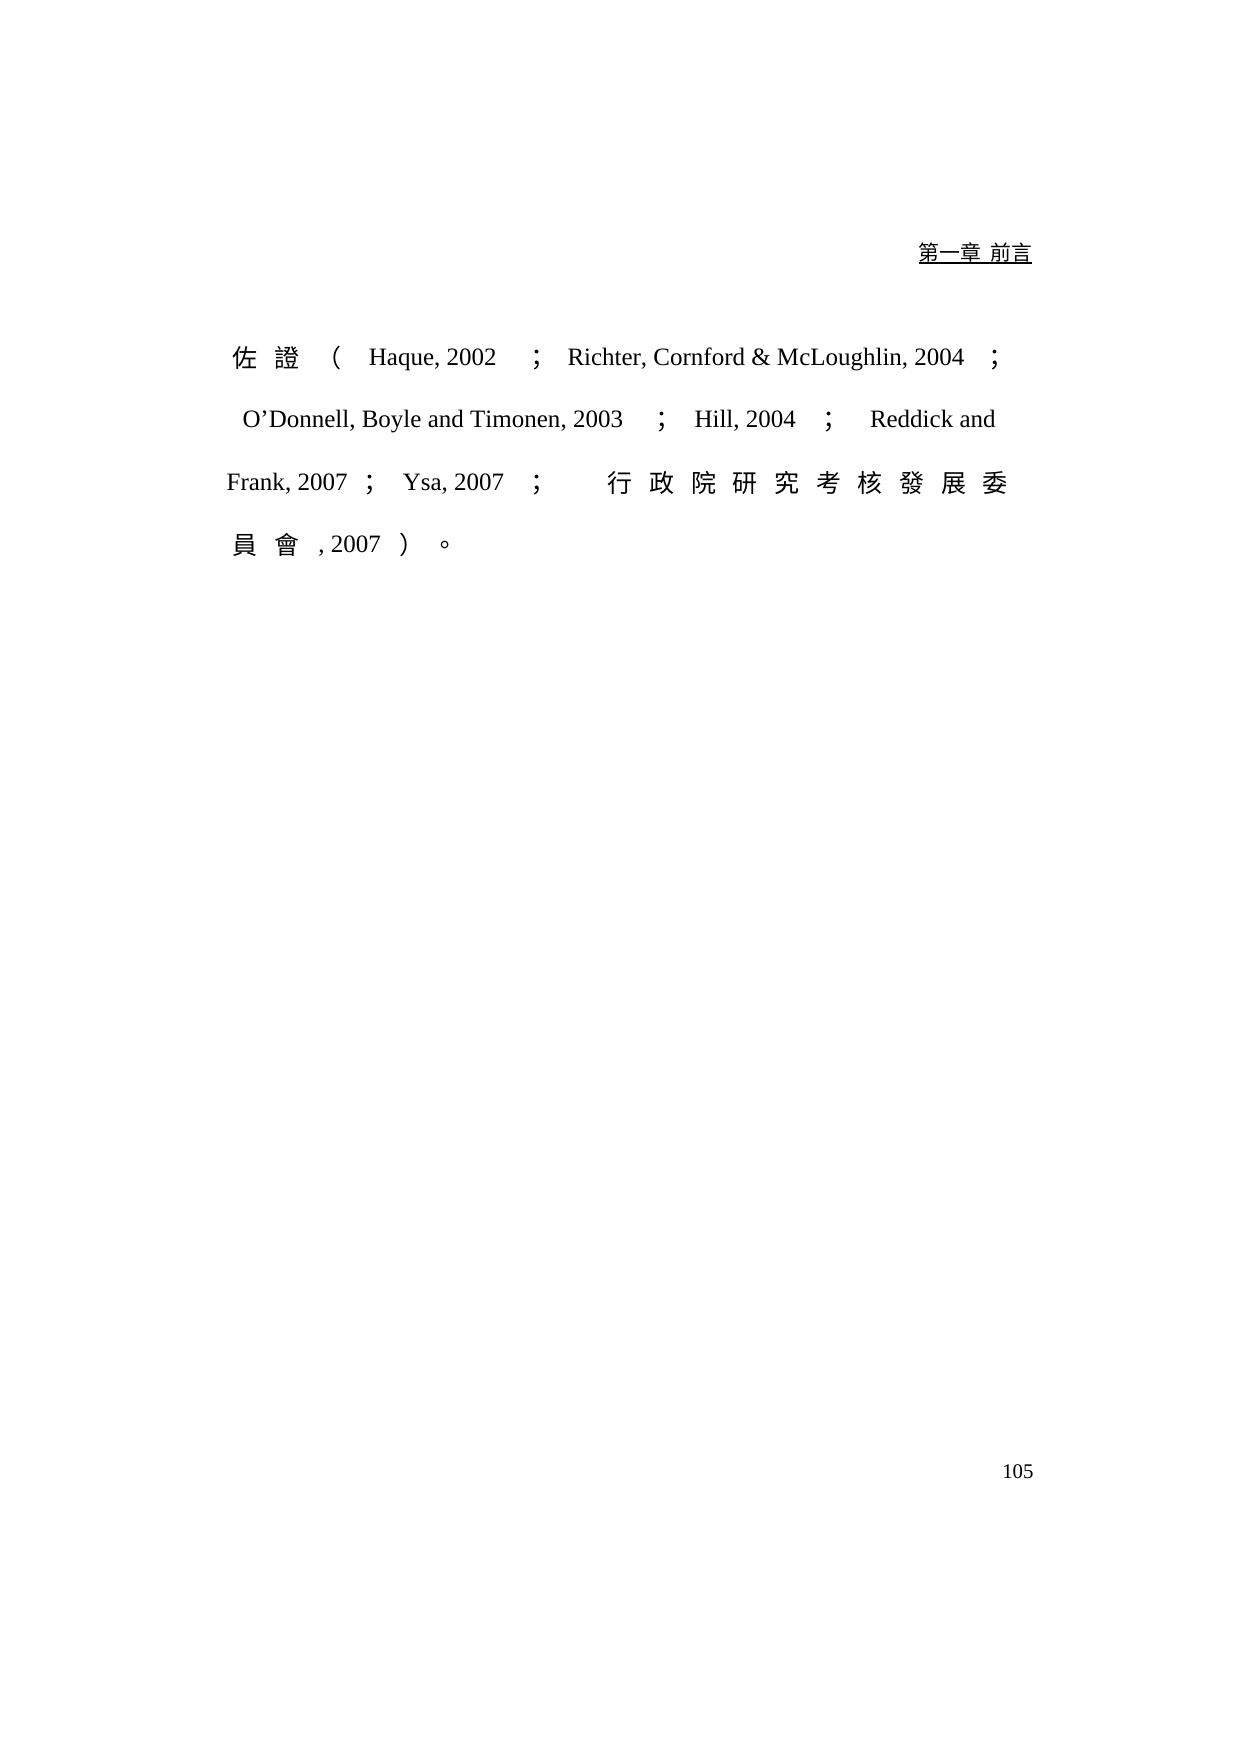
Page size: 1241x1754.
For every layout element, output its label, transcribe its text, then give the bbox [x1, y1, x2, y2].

text 佐證（Haque, 2002；Richter, Cornford & McLoughlin, 2004；O’Donnell, Boyle and Timonen, 2003；Hill, 2004；Reddick and Frank, 2007；Ysa, 2007； 行政院研究考核發展委員會, 2007）。 [224, 314, 1016, 564]
